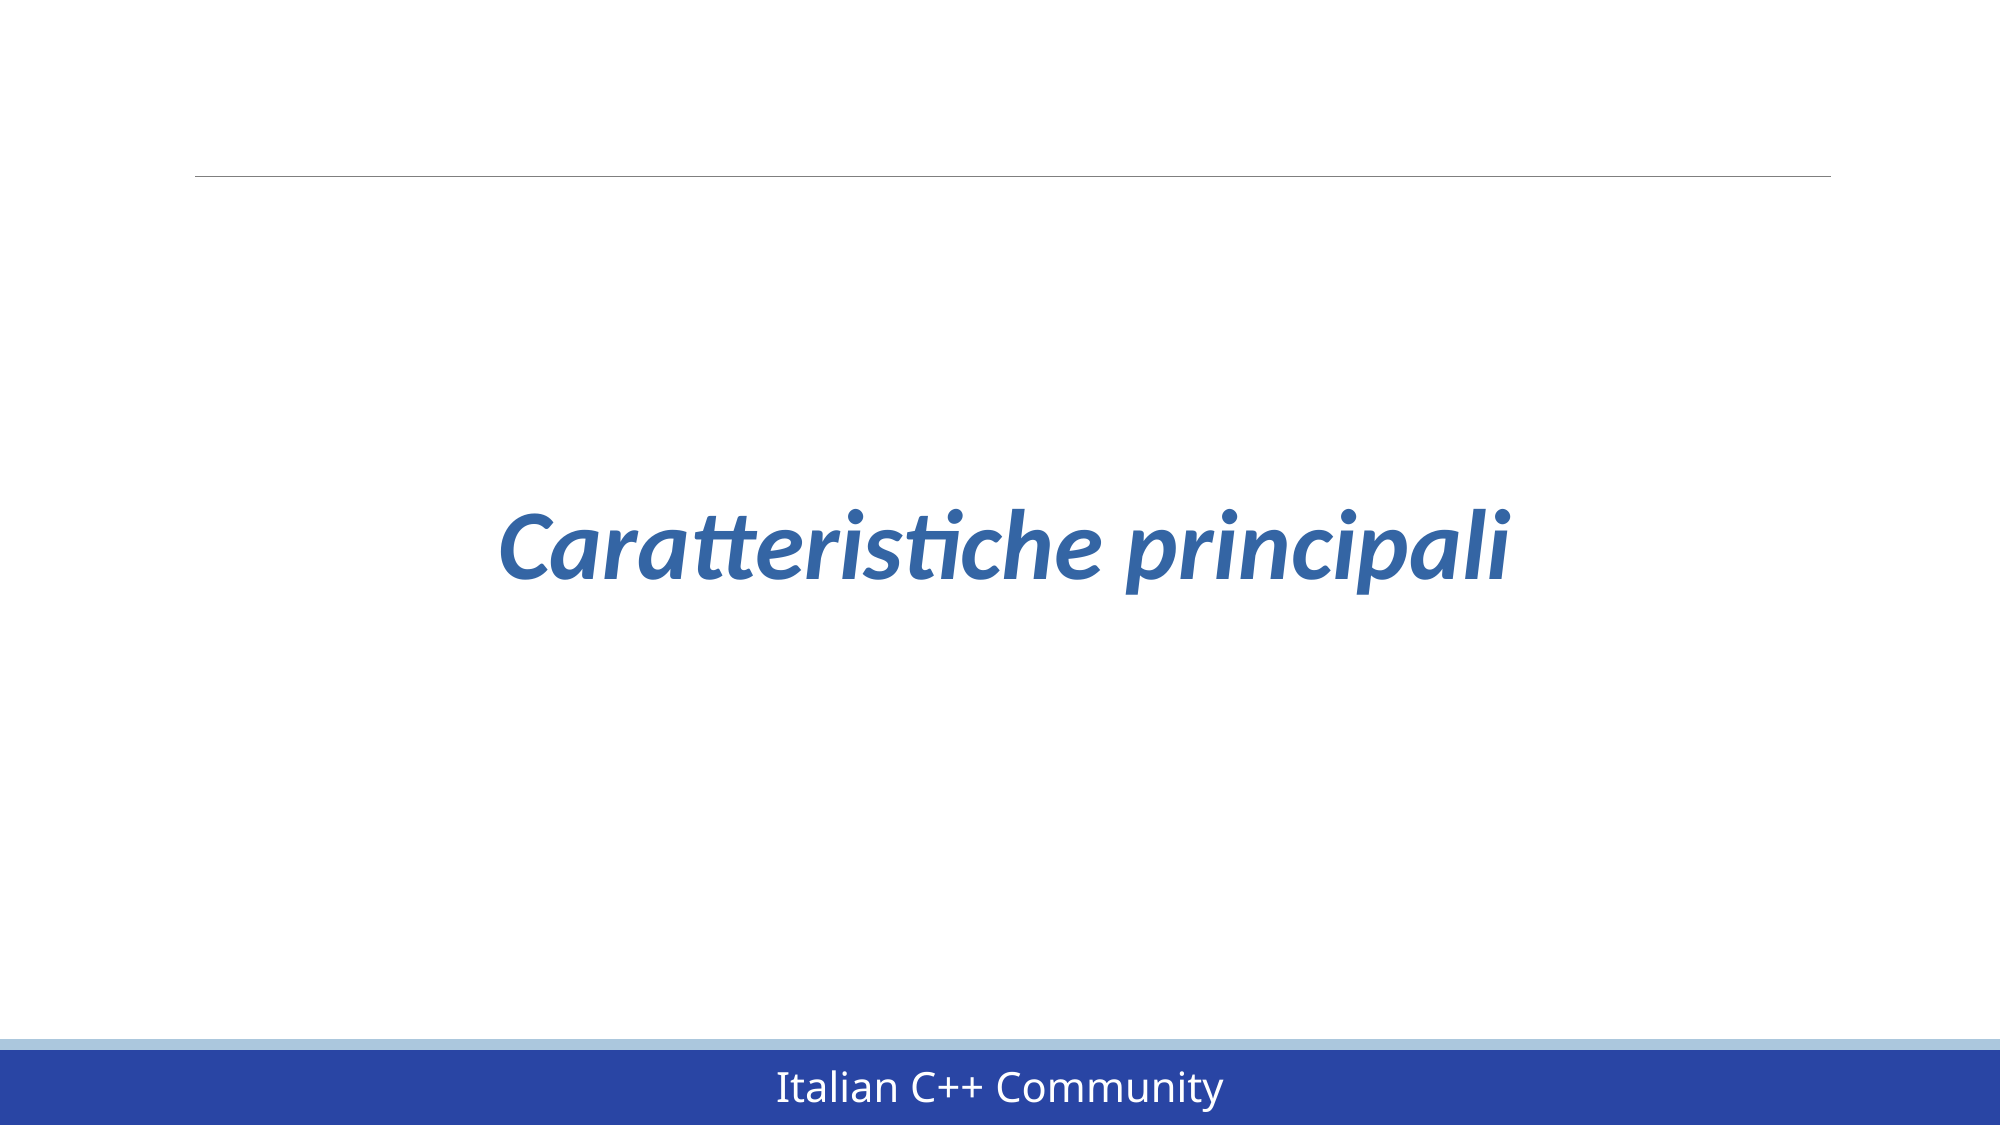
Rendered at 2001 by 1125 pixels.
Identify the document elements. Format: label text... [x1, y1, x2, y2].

list Caratteristiche principali [179, 202, 1830, 1011]
